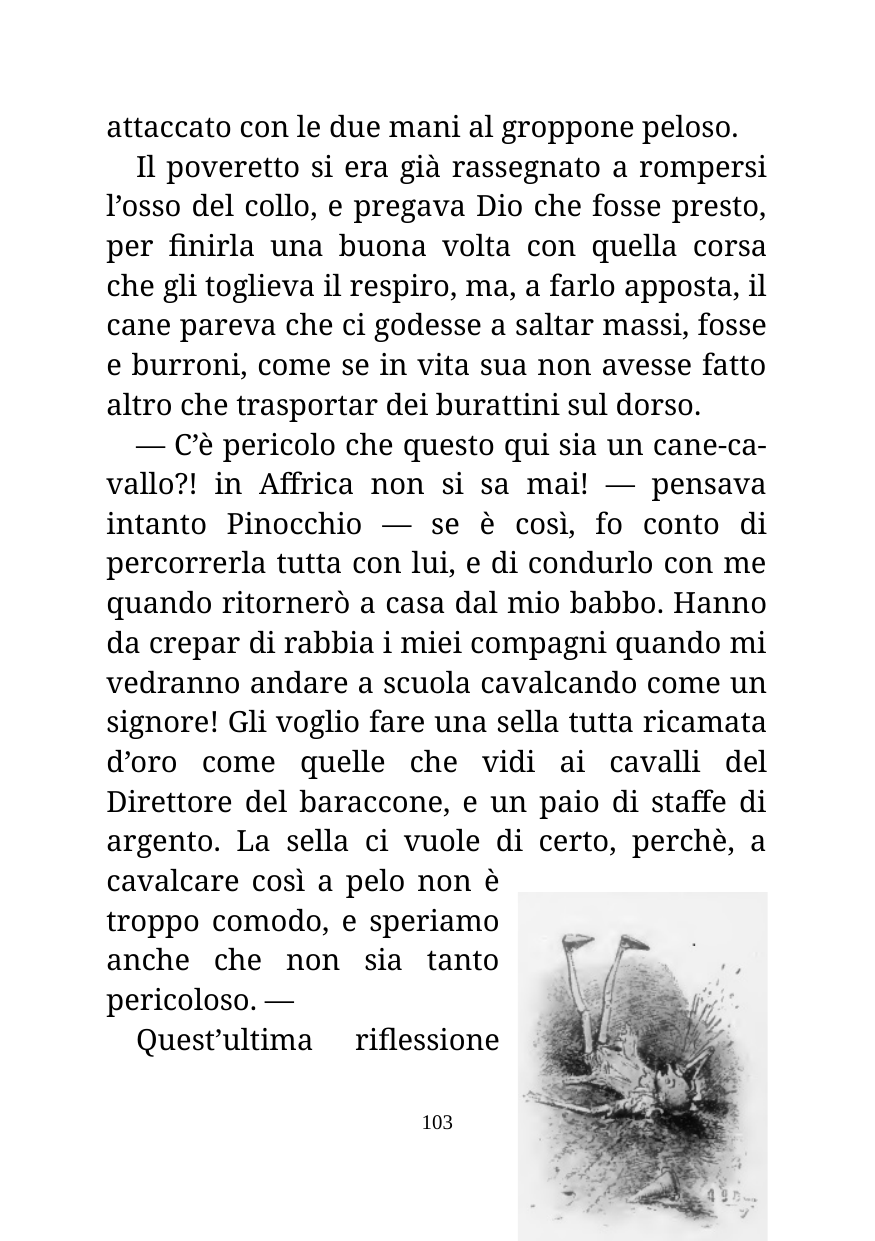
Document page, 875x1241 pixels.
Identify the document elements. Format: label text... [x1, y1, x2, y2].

text attaccato con le due mani al groppone peloso. [106, 106, 768, 146]
text Il poveretto si era già rassegnato a rompersi l’osso del collo, e pregava Dio che fosse presto, per finirla una buona volta con quella corsa che gli toglieva il respiro, ma, a farlo apposta, il cane pareva che ci godesse a saltar massi, fosse e burroni, come se in vita sua non avesse fatto altro che trasportar dei burattini sul dorso. [106, 146, 768, 424]
text — C’è pericolo che questo qui sia un cane-ca-vallo?! in Affrica non si sa mai! — pensava intanto Pinocchio — se è così, fo conto di percorrerla tutta con lui, e di condurlo con me quando ritornerò a casa dal mio babbo. Hanno da crepar di rabbia i miei compagni quando mi vedranno andare a scuola cavalcando come un signore! Gli voglio fare una sella tutta ricamata d’oro come quelle che vidi ai cavalli del Direttore del baraccone, e un paio di staffe di argento. La sella ci vuole di certo, perchè, a cavalcare così a pelo non è troppo comodo, e speriamo anche che non sia tanto pericoloso. — [106, 424, 768, 1019]
text Quest’ultima riflessione [106, 1019, 517, 1059]
picture [517, 892, 768, 1241]
